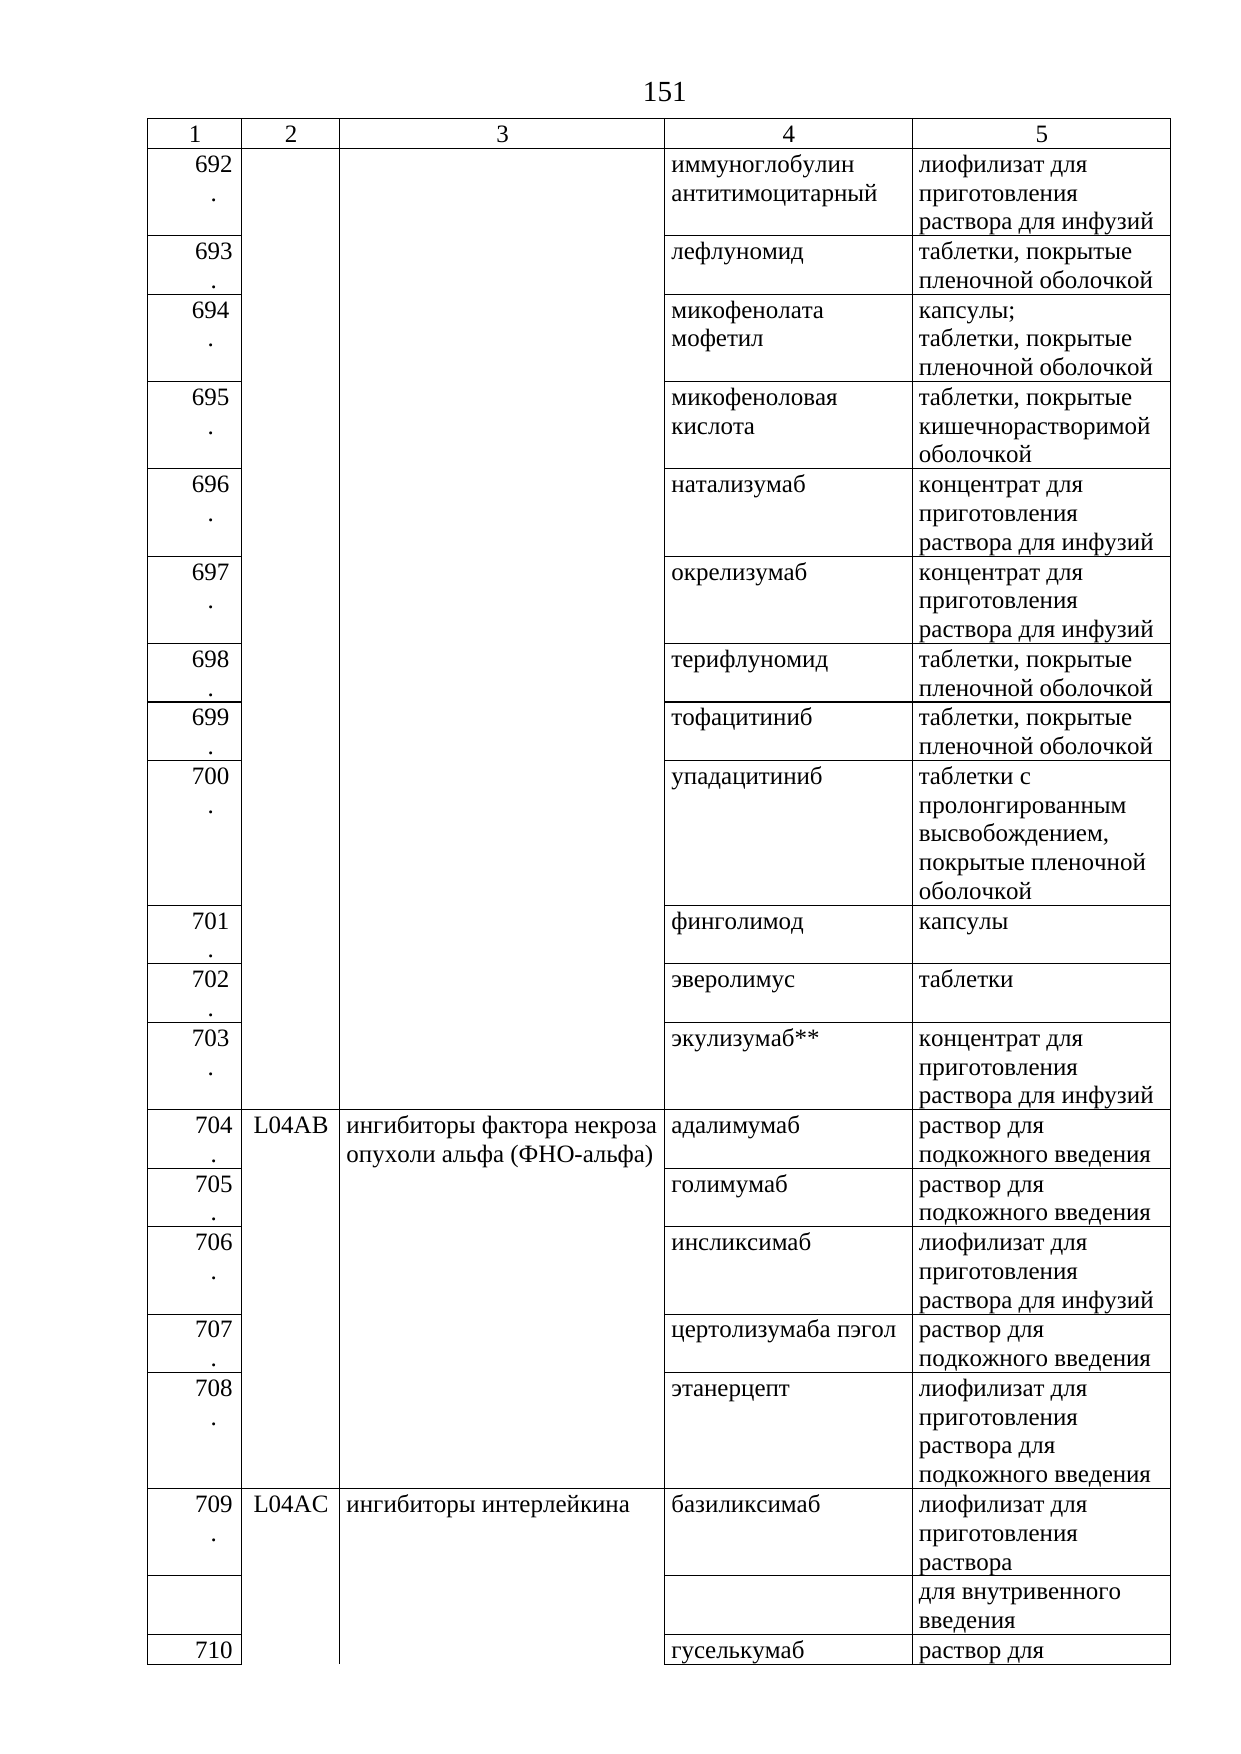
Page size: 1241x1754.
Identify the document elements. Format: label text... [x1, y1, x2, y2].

table_header 2 [242, 119, 339, 148]
table_cell [148, 295, 241, 381]
table_cell [242, 149, 339, 235]
table_header 1 [148, 119, 241, 148]
table_cell эверолимус [665, 964, 912, 1022]
table_cell [340, 963, 664, 1022]
table_cell [148, 1169, 241, 1226]
table_cell [242, 1575, 339, 1634]
table_cell раствор для подкожного введения [913, 1110, 1170, 1168]
table_cell таблетки, покрытые пленочной оболочкой [913, 644, 1170, 701]
table_cell [148, 149, 241, 235]
table_cell концентрат для приготовления раствора для инфузий [913, 469, 1170, 556]
table_cell терифлуномид [665, 644, 912, 701]
table_cell лиофилизат для приготовления раствора для подкожного введения [913, 1373, 1170, 1488]
table_cell [242, 905, 339, 963]
table_cell [148, 382, 241, 468]
table_cell [340, 149, 664, 235]
table_cell лефлуномид [665, 236, 912, 294]
table_header 4 [665, 119, 912, 148]
table_cell базиликсимаб [665, 1489, 912, 1575]
table_cell ингибиторы фактора некроза опухоли альфа (ФНО-альфа) [340, 1110, 664, 1488]
table_cell [340, 294, 664, 381]
table_cell [148, 557, 241, 643]
table_cell адалимумаб [665, 1110, 912, 1168]
table_cell микофеноловая кислота [665, 382, 912, 468]
table_cell L04AС [242, 1489, 339, 1575]
table_cell гуселькумаб [665, 1635, 912, 1664]
table_cell [340, 468, 664, 556]
table_cell [148, 644, 241, 701]
table_header 3 [340, 119, 664, 148]
table_cell голимумаб [665, 1169, 912, 1226]
table_cell таблетки [913, 964, 1170, 1022]
table_cell финголимод [665, 906, 912, 963]
table_cell [242, 556, 339, 643]
table_cell [148, 1489, 241, 1575]
table_cell [242, 468, 339, 556]
table_cell [242, 1634, 339, 1664]
table_cell капсулы [913, 906, 1170, 963]
table_cell этанерцепт [665, 1373, 912, 1488]
table_cell [148, 906, 241, 963]
table_cell [665, 1576, 912, 1634]
table_cell цертолизумаба пэгол [665, 1315, 912, 1372]
table_cell таблетки с пролонгированным высвобождением, покрытые пленочной оболочкой [913, 761, 1170, 905]
table_cell инсликсимаб [665, 1227, 912, 1313]
table_cell лиофилизат для приготовления раствора [913, 1489, 1170, 1575]
table_cell [148, 1110, 241, 1168]
table_cell [148, 1315, 241, 1372]
table_cell [242, 963, 339, 1022]
table_cell упадацитиниб [665, 761, 912, 905]
table_cell концентрат для приготовления раствора для инфузий [913, 557, 1170, 643]
table_cell [340, 1022, 664, 1109]
table_cell раствор для подкожного введения [913, 1169, 1170, 1226]
table_cell таблетки, покрытые пленочной оболочкой [913, 236, 1170, 294]
table_cell ингибиторы интерлейкина [340, 1489, 664, 1575]
table_cell капсулы; таблетки, покрытые пленочной оболочкой [913, 295, 1170, 381]
table_cell [340, 556, 664, 643]
table_cell концентрат для приготовления раствора для инфузий [913, 1023, 1170, 1109]
table_cell [340, 1634, 664, 1664]
table_cell лиофилизат для приготовления раствора для инфузий [913, 149, 1170, 235]
table_cell [340, 760, 664, 905]
table_cell [148, 964, 241, 1022]
table_cell микофенолата мофетил [665, 295, 912, 381]
table_cell [340, 643, 664, 701]
table_cell [148, 1635, 241, 1664]
table_cell экулизумаб** [665, 1023, 912, 1109]
table_cell натализумаб [665, 469, 912, 556]
table_cell [242, 294, 339, 381]
table_cell [242, 381, 339, 468]
table_cell L04AB [242, 1110, 339, 1488]
table_cell [148, 1373, 241, 1488]
table_cell иммуноглобулин антитимоцитарный [665, 149, 912, 235]
table_cell [340, 381, 664, 468]
table_cell таблетки, покрытые кишечнорастворимой оболочкой [913, 382, 1170, 468]
table_cell [242, 643, 339, 701]
table_cell [148, 236, 241, 294]
table_cell для внутривенного введения [913, 1576, 1170, 1634]
table_cell окрелизумаб [665, 557, 912, 643]
table_cell [148, 761, 241, 905]
table_header 5 [913, 119, 1170, 148]
table_cell [340, 905, 664, 963]
table_cell [148, 469, 241, 556]
table_cell [148, 1227, 241, 1313]
table_cell [148, 1576, 241, 1634]
table_cell [148, 1023, 241, 1109]
table_cell раствор для подкожного введения [913, 1315, 1170, 1372]
table_cell [242, 1022, 339, 1109]
table_cell тофацитиниб [665, 703, 912, 760]
table_cell [242, 701, 339, 760]
table_cell [242, 760, 339, 905]
table_cell [340, 1575, 664, 1634]
table_cell таблетки, покрытые пленочной оболочкой [913, 703, 1170, 760]
table_cell [242, 235, 339, 294]
table_cell раствор для [913, 1635, 1170, 1664]
table_cell лиофилизат для приготовления раствора для инфузий [913, 1227, 1170, 1313]
table_cell [340, 701, 664, 760]
table_cell [340, 235, 664, 294]
table_cell [148, 703, 241, 760]
